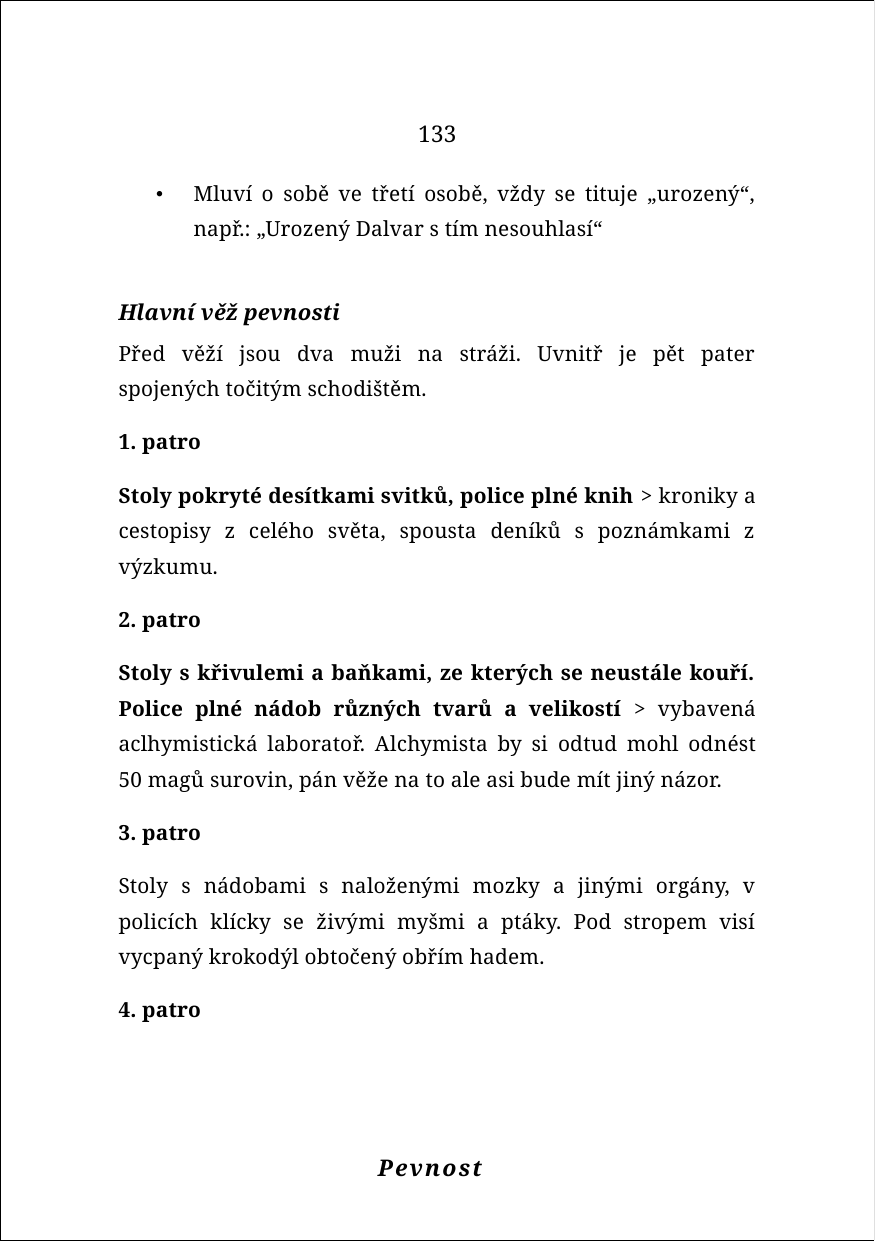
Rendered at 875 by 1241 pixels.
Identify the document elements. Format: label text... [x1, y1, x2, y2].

text Stoly s křivulemi a baňkami, ze kterých se neustále kouří. Police plné nádob různých tvarů a velikostí > vybavená aclhymistická laboratoř. Alchymista by si odtud mohl odnést 50 magů surovin, pán věže na to ale asi bude mít jiný názor. [118, 658, 756, 793]
text 3. patro [118, 818, 756, 846]
text Stoly s nádobami s naloženými mozky a jinými orgány, v policích klícky se živými myšmi a ptáky. Pod stropem visí vycpaný krokodýl obtočený obřím hadem. [118, 871, 756, 971]
text Stoly pokryté desítkami svitků, police plné knih > kroniky a cestopisy z celého světa, spousta deníků s poznámkami z výzkumu. [118, 481, 756, 580]
text 4. patro [118, 996, 756, 1024]
subtitle Hlavní věž pevnosti [118, 297, 756, 327]
text 1. patro [118, 427, 756, 456]
text 2. patro [118, 605, 756, 633]
text Před věží jsou dva muži na stráži. Uvnitř je pět pater spojených točitým schodištěm. [118, 339, 756, 403]
list Mluví o sobě ve třetí osobě, vždy se tituje „urozený“, např.: „Urozený Dalvar s tím nesouhlasí“ [156, 179, 756, 243]
